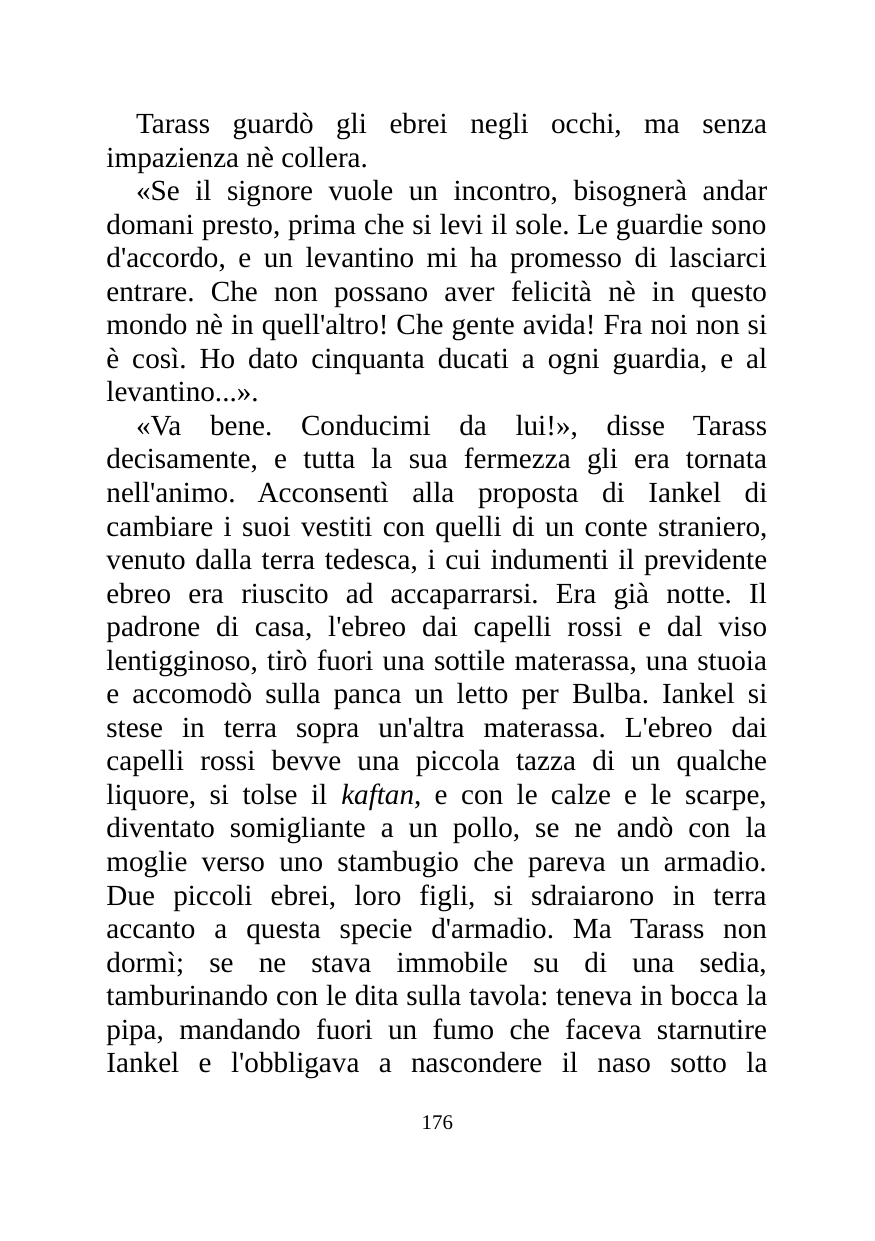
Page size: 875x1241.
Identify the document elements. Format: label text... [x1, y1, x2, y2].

text «Se il signore vuole un incontro, bisognerà andar domani presto, prima che si levi il sole. Le guardie sono d'accordo, e un levantino mi ha promesso di lasciarci entrare. Che non possano aver felicità nè in questo mondo nè in quell'altro! Che gente avida! Fra noi non si è così. Ho dato cinquanta ducati a ogni guardia, e al levantino...». [106, 173, 768, 408]
text «Va bene. Conducimi da lui!», disse Tarass decisamente, e tutta la sua fermezza gli era tornata nell'animo. Acconsentì alla proposta di Iankel di cambiare i suoi vestiti con quelli di un conte straniero, venuto dalla terra tedesca, i cui indumenti il previdente ebreo era riuscito ad accaparrarsi. Era già notte. Il padrone di casa, l'ebreo dai capelli rossi e dal viso lentigginoso, tirò fuori una sottile materassa, una stuoia e accomodò sulla panca un letto per Bulba. Iankel si stese in terra sopra un'altra materassa. L'ebreo dai capelli rossi bevve una piccola tazza di un qualche liquore, si tolse il kaftan, e con le calze e le scarpe, diventato somigliante a un pollo, se ne andò con la moglie verso uno stambugio che pareva un armadio. Due piccoli ebrei, loro figli, si sdraiarono in terra accanto a questa specie d'armadio. Ma Tarass non dormì; se ne stava immobile su di una sedia, tamburinando con le dita sulla tavola: teneva in bocca la pipa, mandando fuori un fumo che faceva starnutire Iankel e l'obbligava a nascondere il naso sotto la [106, 408, 768, 1079]
text Tarass guardò gli ebrei negli occhi, ma senza impazienza nè collera. [106, 106, 768, 173]
